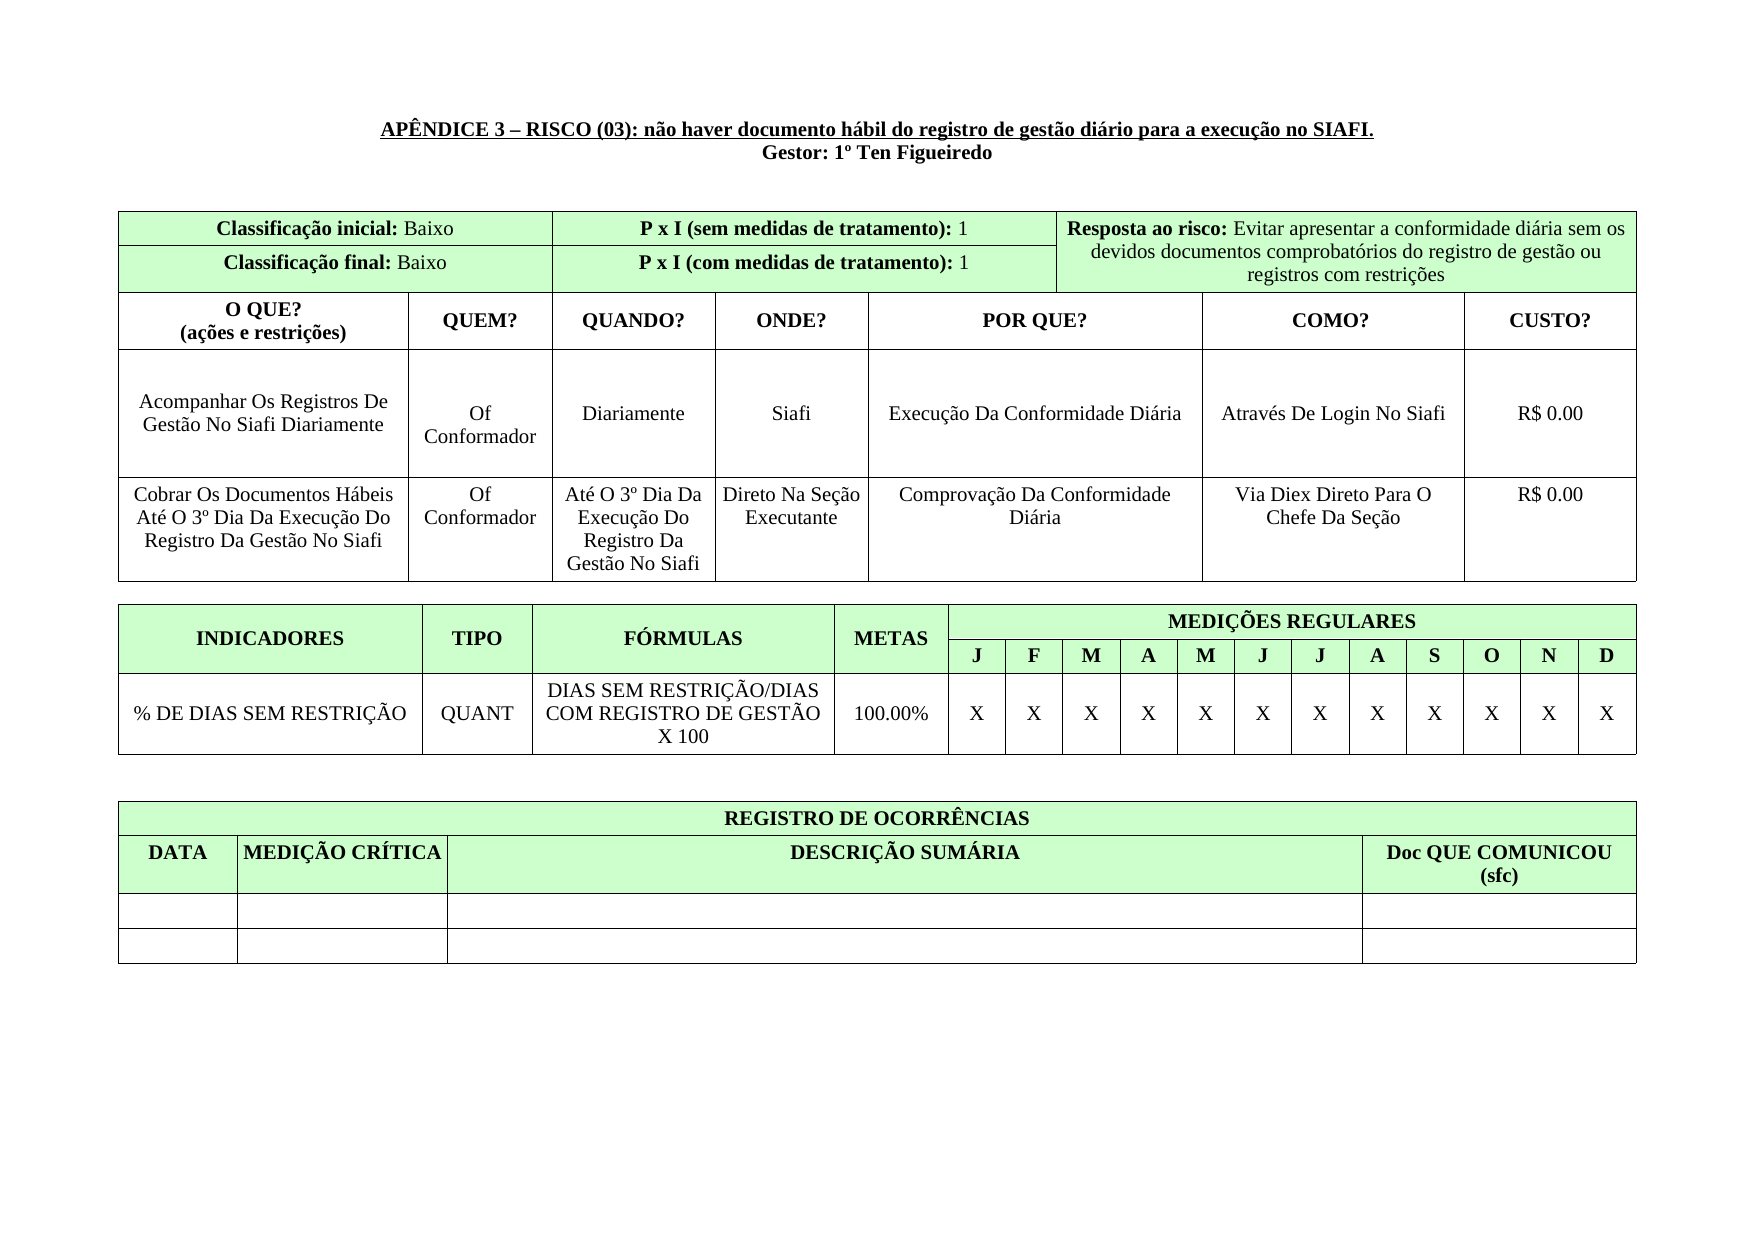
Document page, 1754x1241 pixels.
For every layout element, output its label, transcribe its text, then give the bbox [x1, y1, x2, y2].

table_cell F [1006, 640, 1062, 673]
table_cell QUEM? [409, 293, 552, 349]
table_cell 100,00% [835, 674, 948, 754]
table_cell X [1579, 674, 1636, 754]
table_cell [119, 894, 237, 928]
table_cell [1363, 929, 1636, 962]
table_cell O [1464, 640, 1520, 673]
table_cell POR QUE? [869, 293, 1202, 349]
table_cell M [1063, 640, 1120, 673]
table_cell J [1292, 640, 1349, 673]
table_cell Cobrar Os Documentos Hábeis Até O 3º Dia Da Execução Do Registro Da Gestão No Siafi [119, 478, 408, 581]
table_cell D [1579, 640, 1636, 673]
table_cell X [1407, 674, 1463, 754]
table_cell CUSTO? [1465, 293, 1636, 349]
table_cell X [1521, 674, 1578, 754]
table_cell X [1006, 674, 1062, 754]
table_cell X [1235, 674, 1291, 754]
table_cell Direto Na Seção Executante [716, 478, 868, 581]
table_cell [119, 929, 237, 962]
table_cell X [1063, 674, 1120, 754]
table_cell [1363, 894, 1636, 928]
table_cell X [1121, 674, 1177, 754]
table_cell M [1178, 640, 1234, 673]
table_cell S [1407, 640, 1463, 673]
table_cell DATA [119, 836, 237, 893]
table_cell DIAS SEM RESTRIÇÃO/DIAS COM REGISTRO DE GESTÃO X 100 [533, 674, 834, 754]
table_cell [238, 894, 447, 928]
table_cell DESCRIÇÃO SUMÁRIA [448, 836, 1362, 893]
table_cell Of Conformador [409, 478, 552, 581]
table_cell [238, 929, 447, 962]
table_cell [448, 929, 1362, 962]
table_cell Até O 3º Dia Da Execução Do Registro Da Gestão No Siafi [553, 478, 715, 581]
table_cell N [1521, 640, 1578, 673]
table_cell X [1292, 674, 1349, 754]
text APÊNDICE 3 – RISCO (03): não haver documento hábil do registro de gestão diário para a execução no SIAFI. [118, 118, 1636, 141]
table_cell Siafi [716, 350, 868, 477]
table_cell P x I (com medidas de tratamento): 1 [553, 246, 1056, 292]
table_cell QUANDO? [553, 293, 715, 349]
table_cell QUANT [423, 674, 532, 754]
table_cell X [1464, 674, 1520, 754]
table_cell [448, 894, 1362, 928]
table_cell Execução Da Conformidade Diária [869, 350, 1202, 477]
table_cell R$ 0,00 [1465, 478, 1636, 581]
table_cell Diariamente [553, 350, 715, 477]
table_cell Classificação final: Baixo [119, 246, 552, 292]
table_cell Comprovação Da Conformidade Diária [869, 478, 1202, 581]
table_cell J [949, 640, 1005, 673]
table_cell COMO? [1203, 293, 1464, 349]
table_cell Através De Login No Siafi [1203, 350, 1464, 477]
table_cell MEDIÇÃO CRÍTICA [238, 836, 447, 893]
table_header REGISTRO DE OCORRÊNCIAS [119, 802, 1636, 835]
table_cell Acompanhar Os Registros De Gestão No Siafi Diariamente [119, 350, 408, 477]
table_cell O QUE? (ações e restrições) [119, 293, 408, 349]
table_cell X [949, 674, 1005, 754]
table_header FÓRMULAS [533, 605, 834, 673]
table_cell A [1121, 640, 1177, 673]
table_header METAS [835, 605, 948, 673]
table_header MEDIÇÕES REGULARES [949, 605, 1636, 638]
table_cell Via Diex Direto Para O Chefe Da Seção [1203, 478, 1464, 581]
table_cell Of Conformador [409, 350, 552, 477]
table_cell ONDE? [716, 293, 868, 349]
table_cell X [1178, 674, 1234, 754]
table_header Classificação inicial: Baixo [119, 212, 552, 245]
table_header Resposta ao risco: Evitar apresentar a conformidade diária sem os devidos documentos comprobatórios do registro de gestão ou registros com restrições [1057, 212, 1636, 292]
table_cell % DE DIAS SEM RESTRIÇÃO [119, 674, 422, 754]
text Gestor: 1º Ten Figueiredo [118, 141, 1636, 164]
table_cell X [1350, 674, 1406, 754]
table_header TIPO [423, 605, 532, 673]
table_cell A [1350, 640, 1406, 673]
table_header INDICADORES [119, 605, 422, 673]
table_cell R$ 0,00 [1465, 350, 1636, 477]
table_cell Doc QUE COMUNICOU (sfc) [1363, 836, 1636, 893]
table_cell J [1235, 640, 1291, 673]
table_header P x I (sem medidas de tratamento): 1 [553, 212, 1056, 245]
